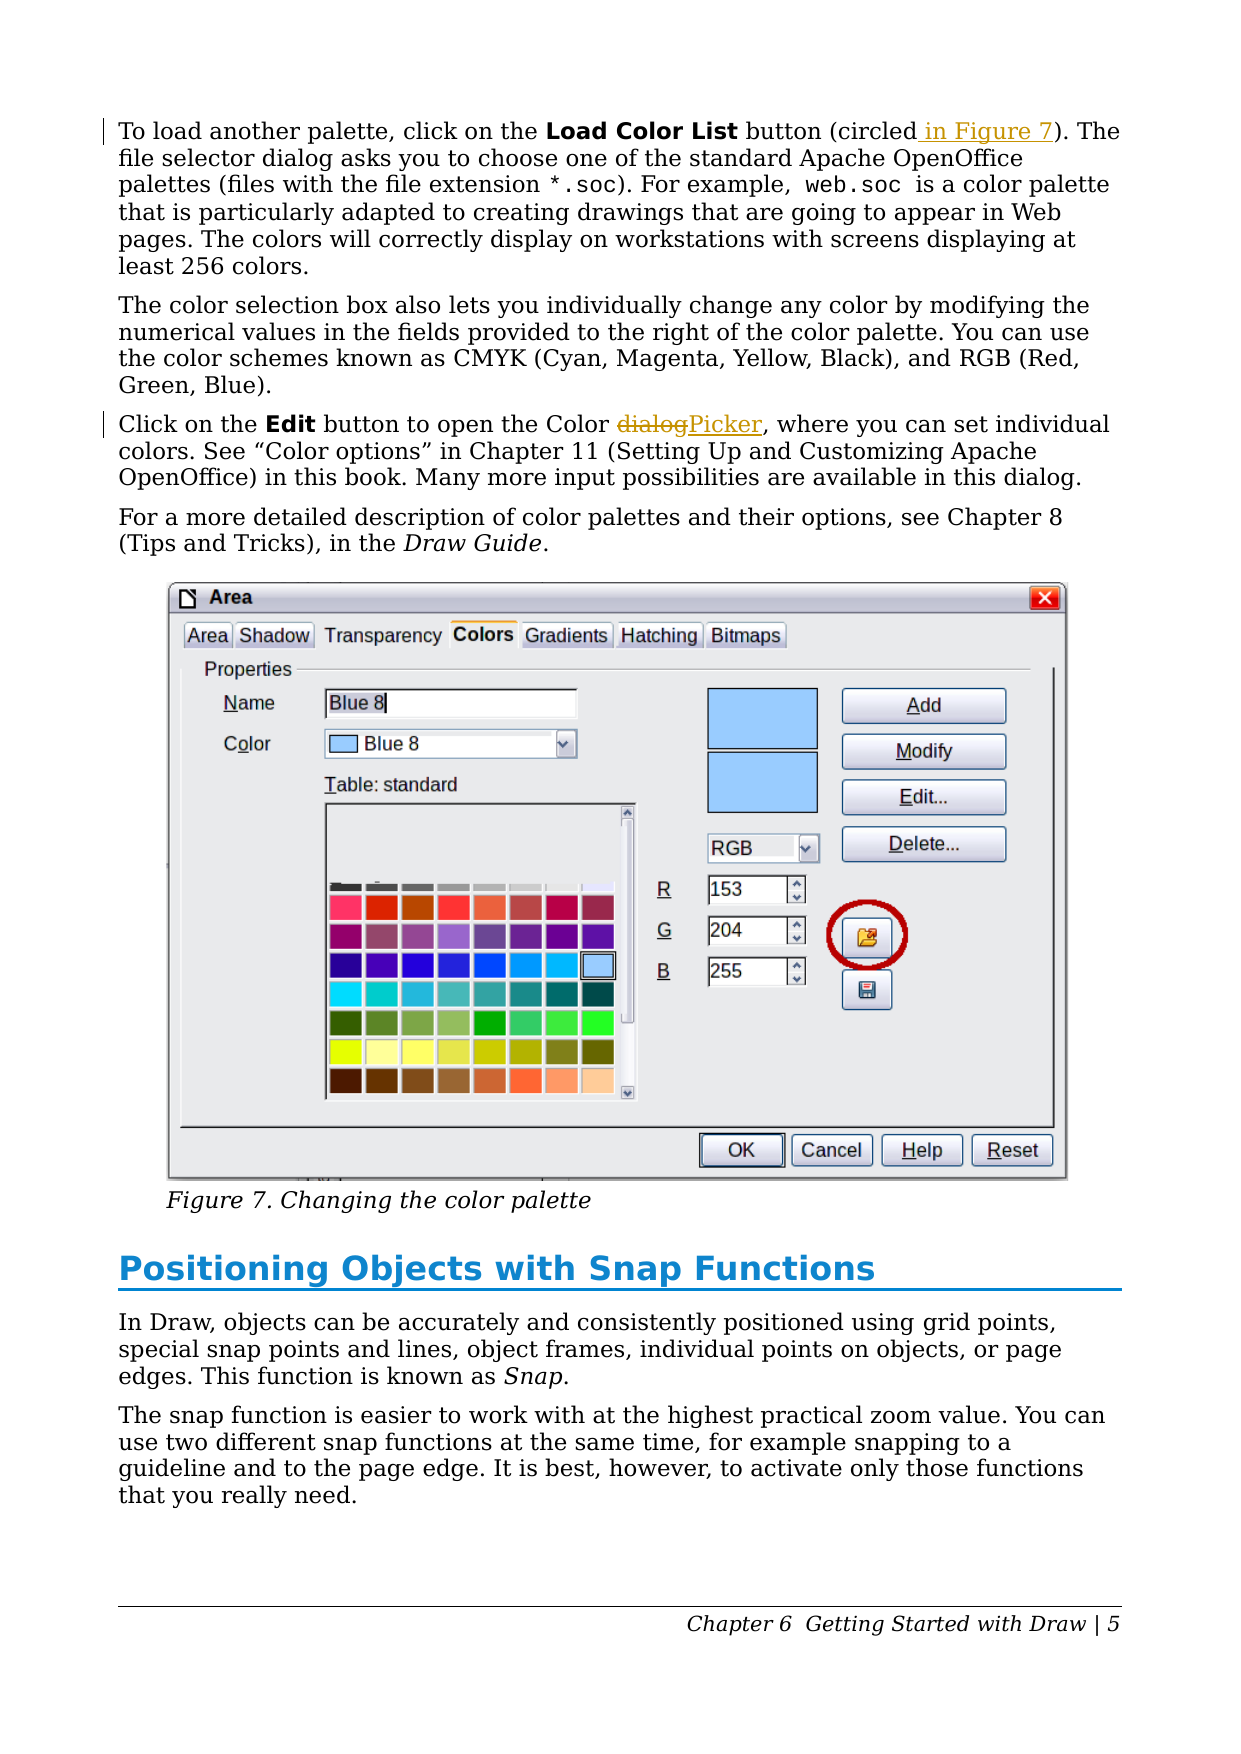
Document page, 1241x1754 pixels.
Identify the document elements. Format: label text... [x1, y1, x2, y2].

text To load another palette, click on the Load Color List button (circled in Figure 7). The file selector dialog asks you to choose one of the standard Apache OpenOffice palettes (files with the file extension *.soc). For example, web.soc is a color palette that is particularly adapted to creating drawings that are going to appear in Web pages. The colors will correctly display on workstations with screens displaying at least 256 colors. [118, 118, 1122, 279]
subtitle Positioning Objects with Snap Functions [118, 1250, 1122, 1288]
text Figure 7. Changing the color palette [166, 1187, 1074, 1213]
text The color selection box also lets you individually change any color by modifying the numerical values in the fields provided to the right of the color palette. You can use the color schemes known as CMYK (Cyan, Magenta, Yellow, Black), and RGB (Red, Green, Blue). [118, 292, 1122, 399]
text Click on the Edit button to open the Color Picker, where you can set individual colors. See “Color options” in Chapter 11 (Setting Up and Customizing Apache OpenOffice) in this book. Many more input possibilities are available in this dialog. [118, 411, 1122, 491]
text In Draw, objects can be accurately and consistently positioned using grid points, special snap points and lines, object frames, individual points on objects, or page edges. This function is known as Snap. [118, 1309, 1122, 1389]
picture [166, 582, 1069, 1181]
text For a more detailed description of color palettes and their options, see Chapter 8 (Tips and Tricks), in the Draw Guide. [118, 504, 1122, 557]
text The snap function is easier to work with at the highest practical zoom value. You can use two different snap functions at the same time, for example snapping to a guideline and to the page edge. It is best, however, to activate only those functions that you really need. [118, 1402, 1122, 1509]
